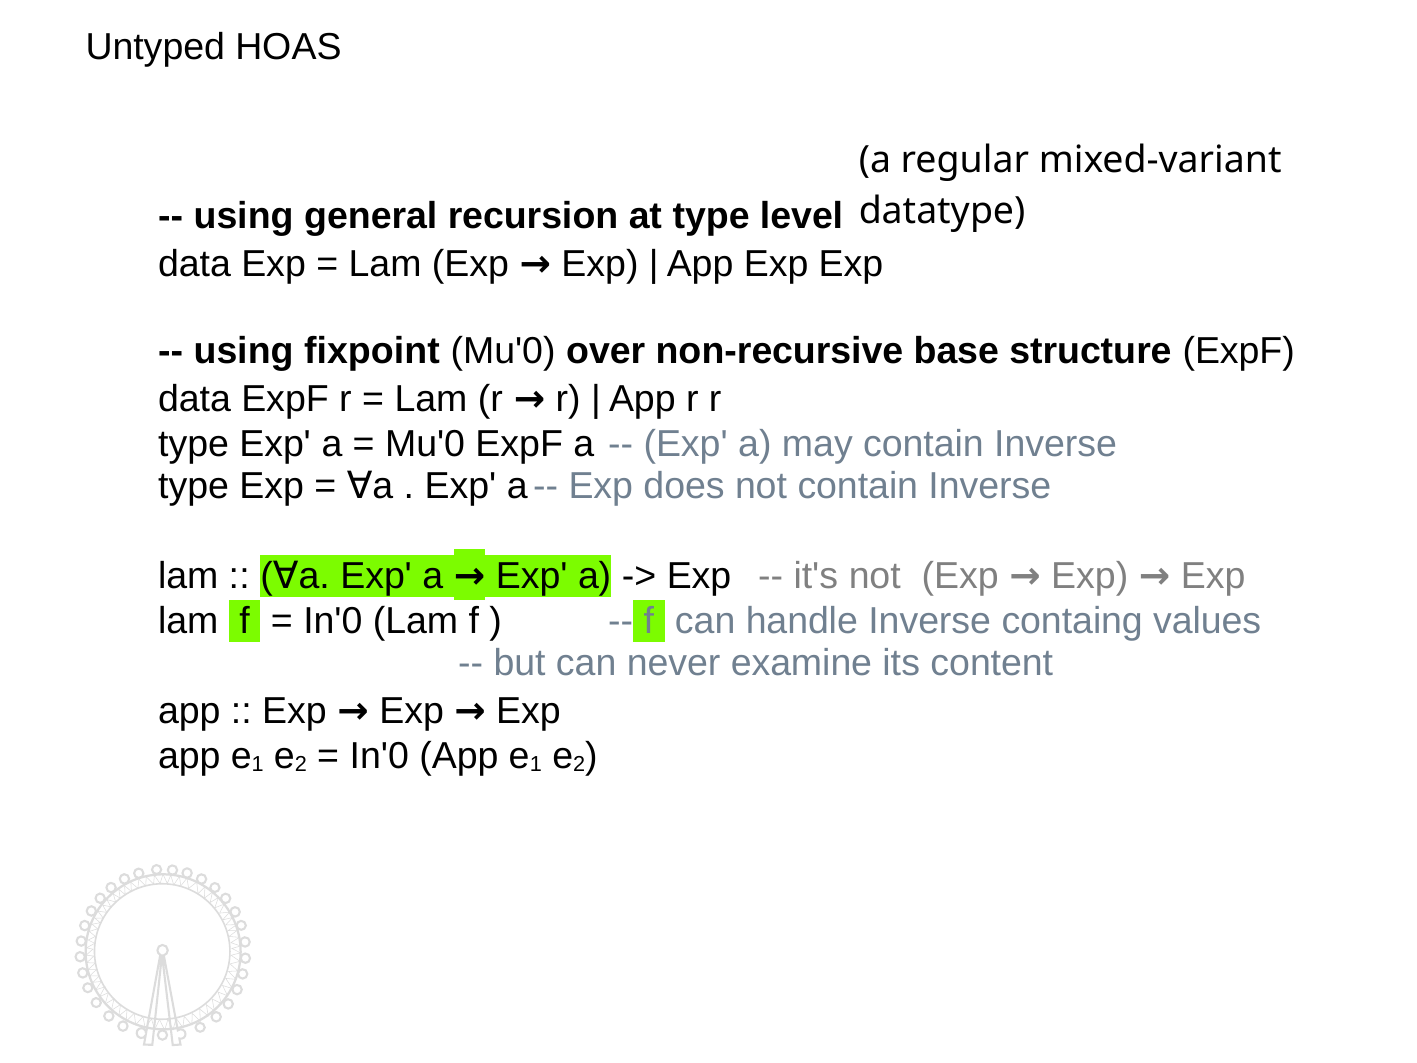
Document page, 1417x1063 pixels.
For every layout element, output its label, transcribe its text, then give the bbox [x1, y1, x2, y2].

list -- using general recursion at type level data Exp = Lam (Exp → Exp) | App Exp Exp -- using fixpoint (Mu'0) over non-recursive base structure (ExpF) data ExpF r = Lam (r → r) | App r r type Exp' a = Mu'0 ExpF a -- (Exp' a) may contain Inverse type Exp = ∀a . Exp' a -- Exp does not contain Inverse lam :: (∀a. Exp' a → Exp' a) -> Exp -- it's not (Exp → Exp) → Exp lam f = In'0 (Lam f ) -- f can handle Inverse containg values -- but can never examine its content app :: Exp → Exp → Exp app e1 e2 = In'0 (App e1 e2) [143, 187, 1398, 855]
text_box (a regular mixed-variant datatype) [842, 125, 1385, 187]
title Untyped HOAS [70, 18, 1346, 150]
